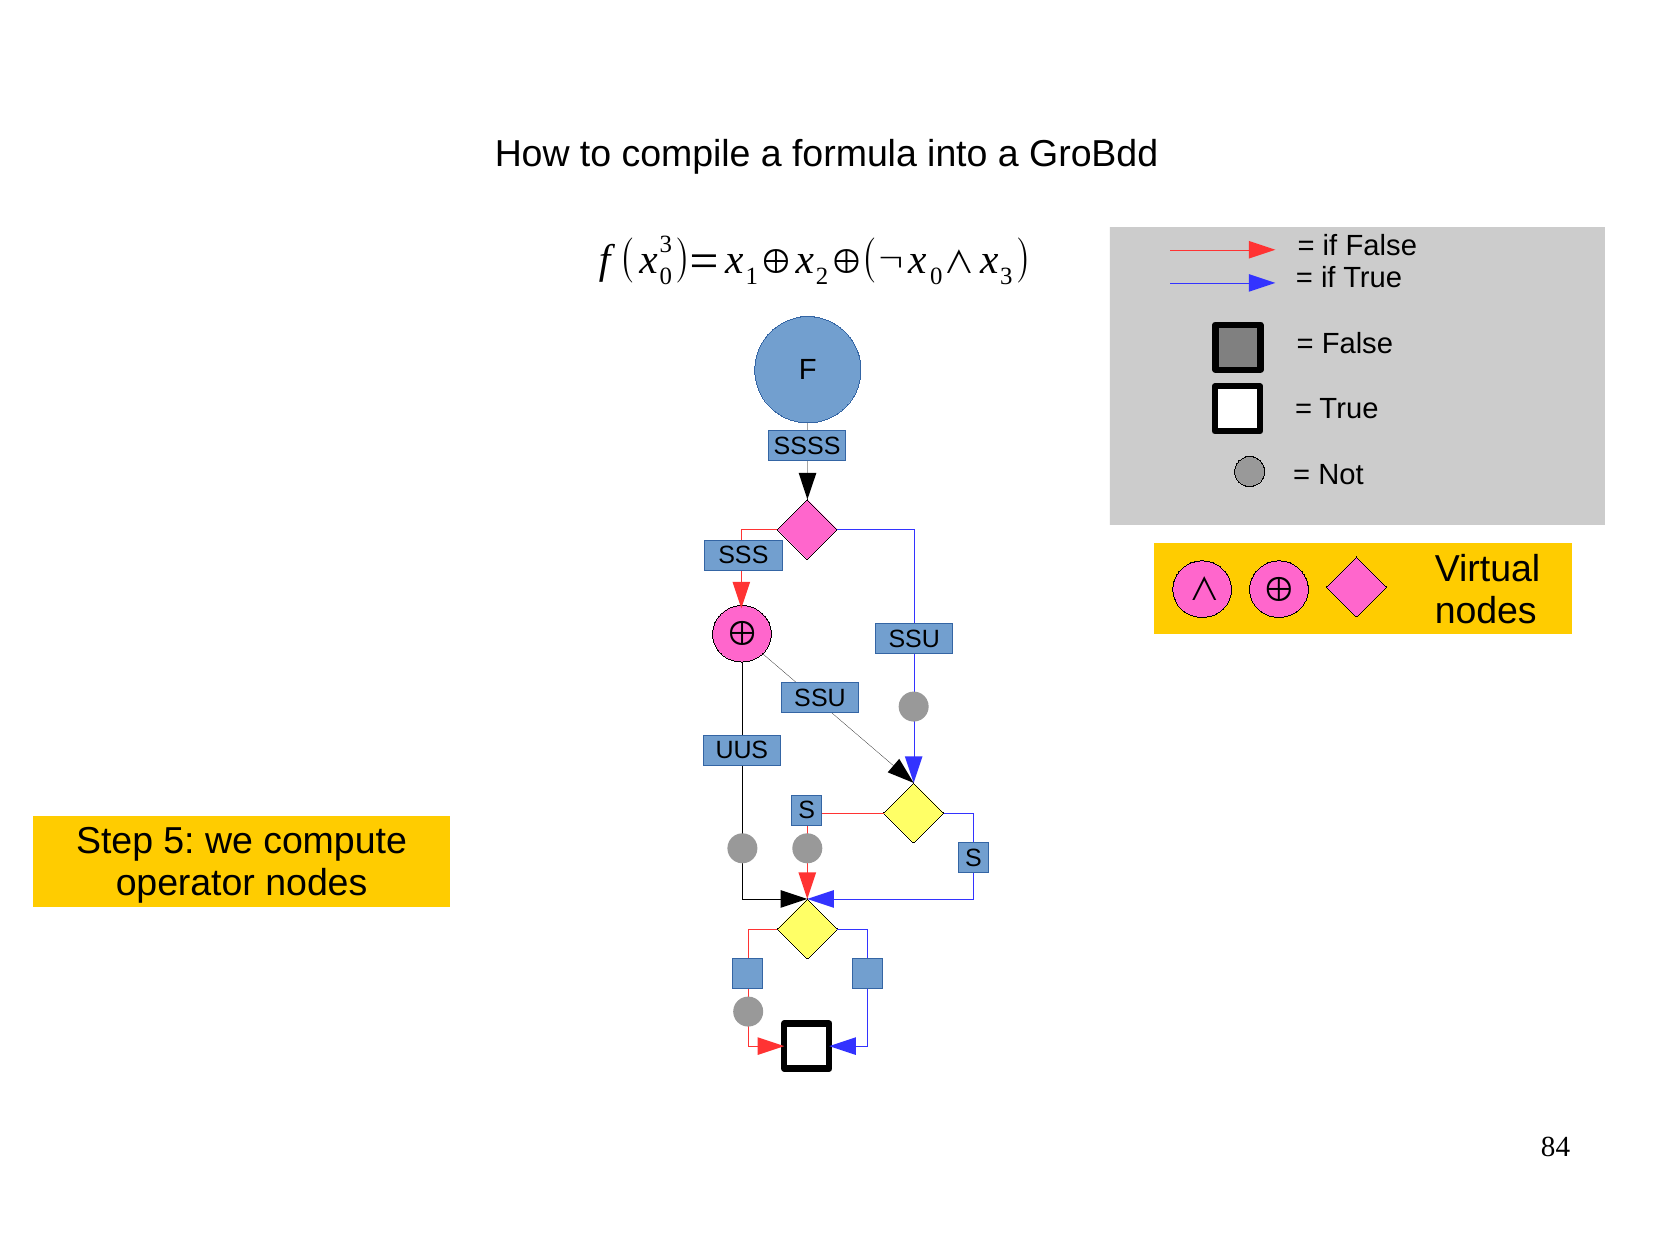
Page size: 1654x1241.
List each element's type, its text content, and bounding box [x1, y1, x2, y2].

text_box [898, 691, 929, 722]
text_box [765, 616, 772, 652]
text_box [792, 833, 823, 864]
text_box [733, 996, 764, 1027]
chart [1181, 563, 1229, 610]
text_box SSS [704, 540, 783, 571]
text_box [852, 958, 883, 989]
text_box [777, 900, 838, 959]
text_box S [791, 795, 822, 826]
text_box [722, 655, 762, 663]
chart [1254, 563, 1302, 610]
text_box [883, 783, 944, 843]
text_box UUS [703, 735, 781, 766]
text_box [727, 833, 758, 864]
text_box SSSS [768, 430, 846, 461]
text_box [784, 1023, 830, 1069]
text_box [1215, 324, 1261, 370]
text_box [1234, 456, 1265, 487]
text_box SSU [781, 682, 859, 713]
chart [590, 257, 1036, 289]
text_box = if False = if True = False = True = Not [1109, 227, 1605, 525]
text_box Virtual nodes [1420, 540, 1571, 639]
text_box [732, 958, 763, 989]
title How to compile a formula into a GroBdd [82, 49, 1571, 257]
text_box SSU [875, 623, 953, 654]
text_box [712, 618, 717, 649]
text_box [1154, 543, 1420, 634]
text_box Step 5: we compute operator nodes [33, 816, 450, 907]
text_box [1215, 386, 1261, 432]
text_box F [754, 316, 861, 423]
text_box [777, 499, 837, 560]
chart [717, 608, 765, 655]
text_box S [958, 842, 989, 873]
